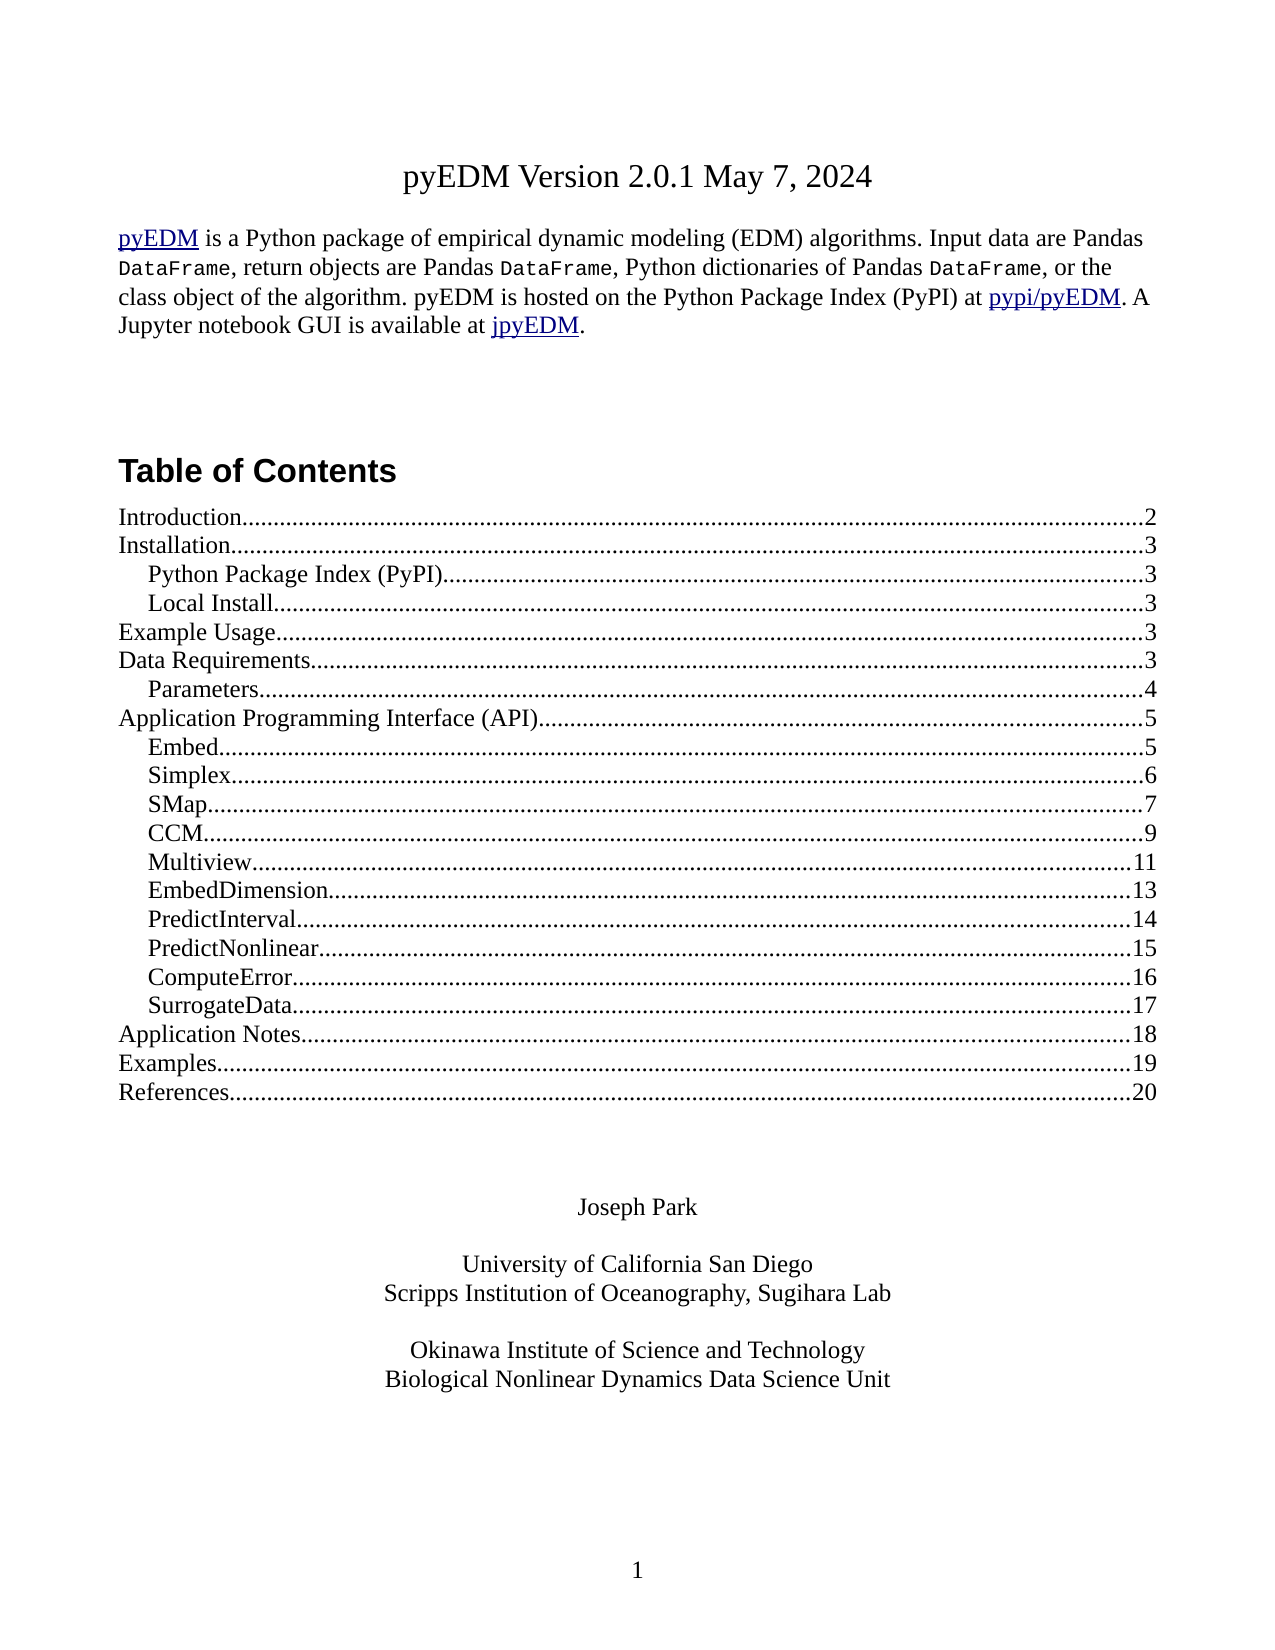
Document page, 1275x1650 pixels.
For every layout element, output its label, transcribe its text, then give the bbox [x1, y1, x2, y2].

text pyEDM Version 2.0.1 May 7, 2024 [118, 156, 1157, 195]
text Local Install 3 [148, 588, 1157, 617]
text Data Requirements 3 [118, 645, 1157, 674]
text Examples 19 [118, 1048, 1157, 1077]
text University of California San Diego [118, 1249, 1157, 1278]
text Embed 5 [148, 732, 1157, 760]
text Simplex 6 [148, 760, 1157, 789]
text PredictNonlinear 15 [148, 933, 1157, 962]
text PredictInterval 14 [148, 904, 1157, 933]
text SurrogateData 17 [148, 990, 1157, 1019]
text Parameters 4 [148, 674, 1157, 703]
text ComputeError 16 [148, 962, 1157, 990]
text SMap 7 [148, 789, 1157, 818]
text Joseph Park [118, 1192, 1157, 1220]
text EmbedDimension 13 [148, 875, 1157, 904]
text References 20 [118, 1077, 1157, 1105]
text Application Programming Interface (API) 5 [118, 703, 1157, 732]
text Example Usage 3 [118, 617, 1157, 645]
subtitle Table of Contents [118, 451, 1157, 489]
text Python Package Index (PyPI) 3 [148, 559, 1157, 588]
text Application Notes 18 [118, 1019, 1157, 1048]
text Biological Nonlinear Dynamics Data Science Unit [118, 1364, 1157, 1393]
text Okinawa Institute of Science and Technology [118, 1335, 1157, 1364]
text Introduction 2 [118, 502, 1157, 530]
text pyEDM is a Python package of empirical dynamic modeling (EDM) algorithms. Input data are Pandas DataFrame, return objects are Pandas DataFrame, Python dictionaries of Pandas DataFrame, or the class object of the algorithm. pyEDM is hosted on the Python Package Index (PyPI) at pypi/pyEDM. A Jupyter notebook GUI is available at jpyEDM. [118, 223, 1157, 339]
text Scripps Institution of Oceanography, Sugihara Lab [118, 1278, 1157, 1307]
text Multiview 11 [148, 847, 1157, 875]
text CCM 9 [148, 818, 1157, 847]
text Installation 3 [118, 530, 1157, 559]
